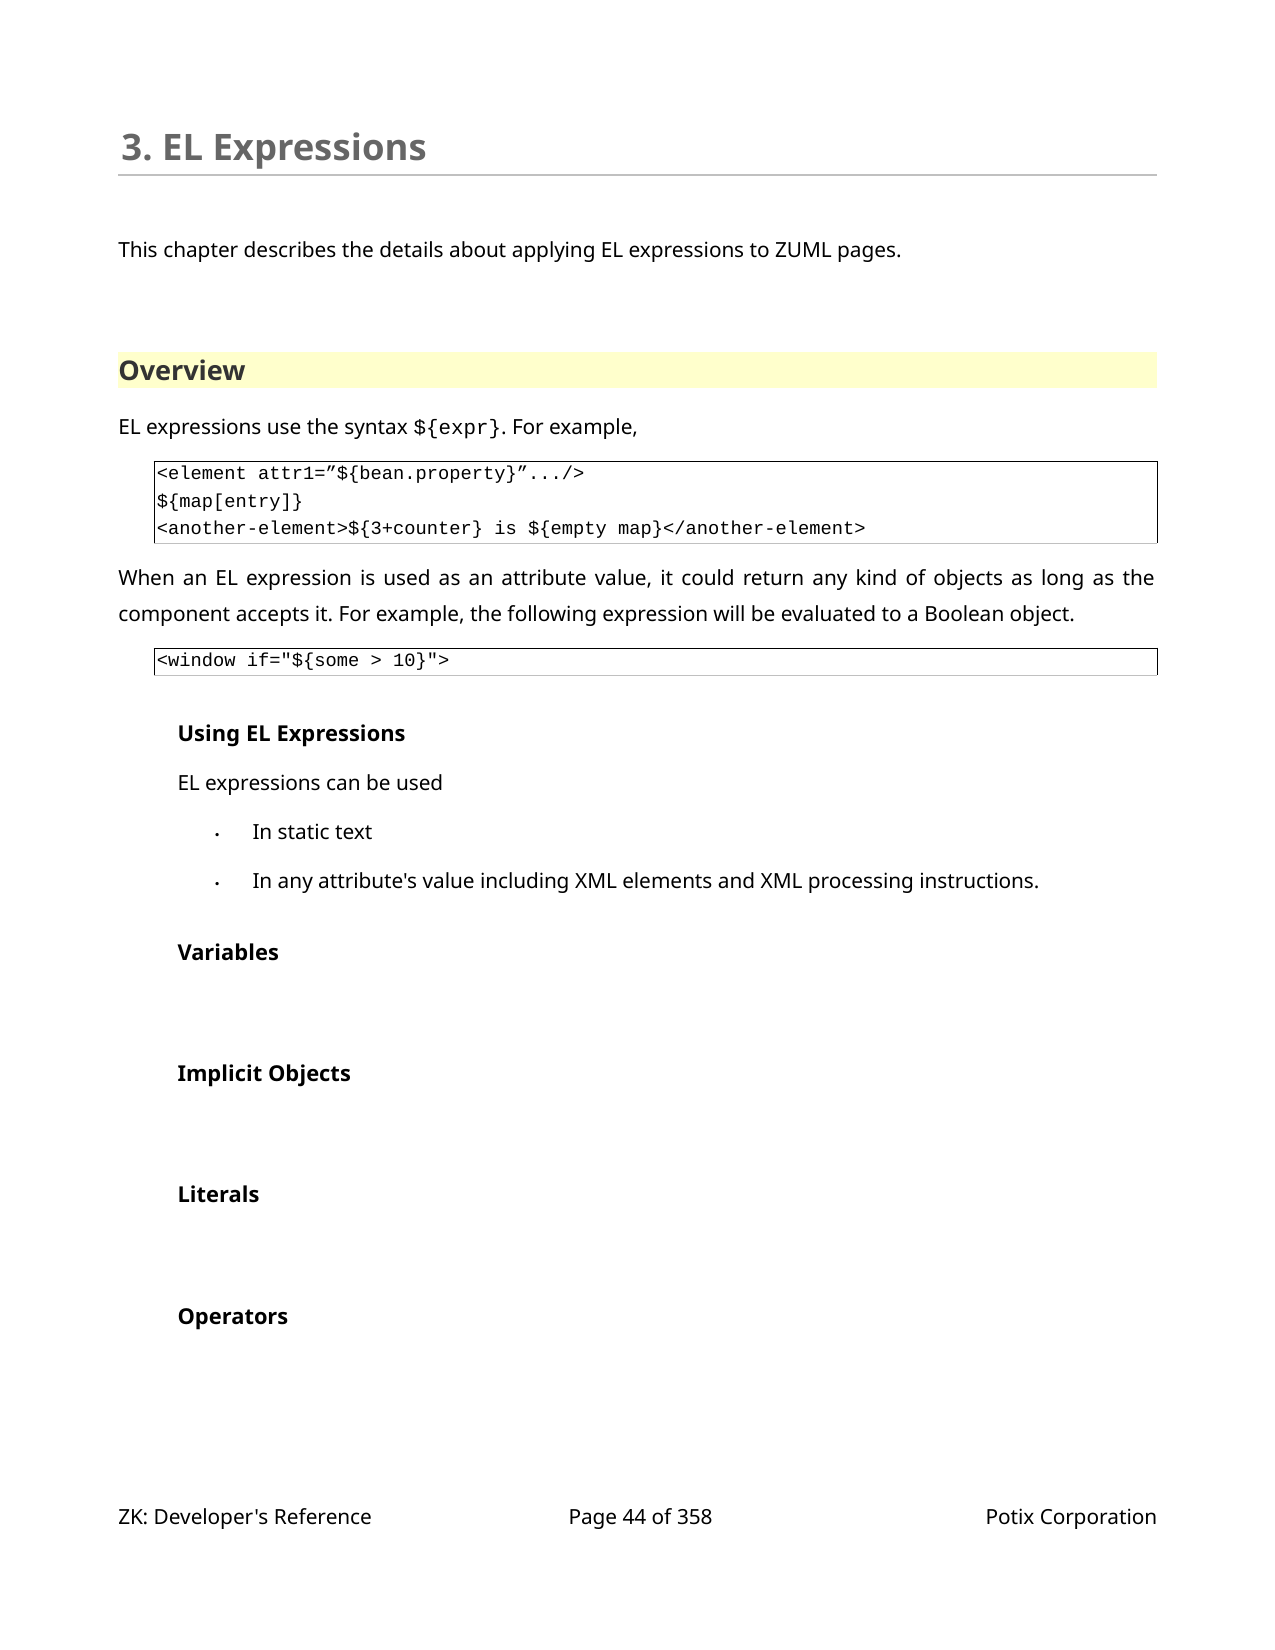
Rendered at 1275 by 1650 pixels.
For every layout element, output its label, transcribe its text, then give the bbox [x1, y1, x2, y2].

text <window if="${some > 10}"> [155, 649, 1157, 675]
subtitle Variables [177, 936, 1157, 966]
text EL expressions use the syntax ${expr}. For example, [118, 412, 1157, 441]
text When an EL expression is used as an attribute value, it could return any kind of objects as long as the component accepts it. For example, the following expression will be evaluated to a Boolean object. [118, 563, 1157, 627]
text <element attr1=”${bean.property}”.../> [155, 462, 1157, 486]
text EL expressions can be used [177, 768, 1157, 796]
text This chapter describes the details about applying EL expressions to ZUML pages. [118, 235, 1157, 263]
text ${map[entry]} [155, 488, 1157, 513]
subtitle Implicit Objects [177, 1058, 1157, 1088]
subtitle Literals [177, 1179, 1157, 1209]
subtitle Overview [118, 352, 1157, 388]
subtitle Operators [177, 1301, 1157, 1331]
text <another-element>${3+counter} is ${empty map}</another-element> [155, 516, 1157, 543]
subtitle Using EL Expressions [177, 717, 1157, 747]
subtitle 3. EL Expressions [118, 118, 1157, 174]
list In static text [215, 817, 1157, 845]
list In any attribute's value including XML elements and XML processing instructions. [215, 866, 1157, 894]
